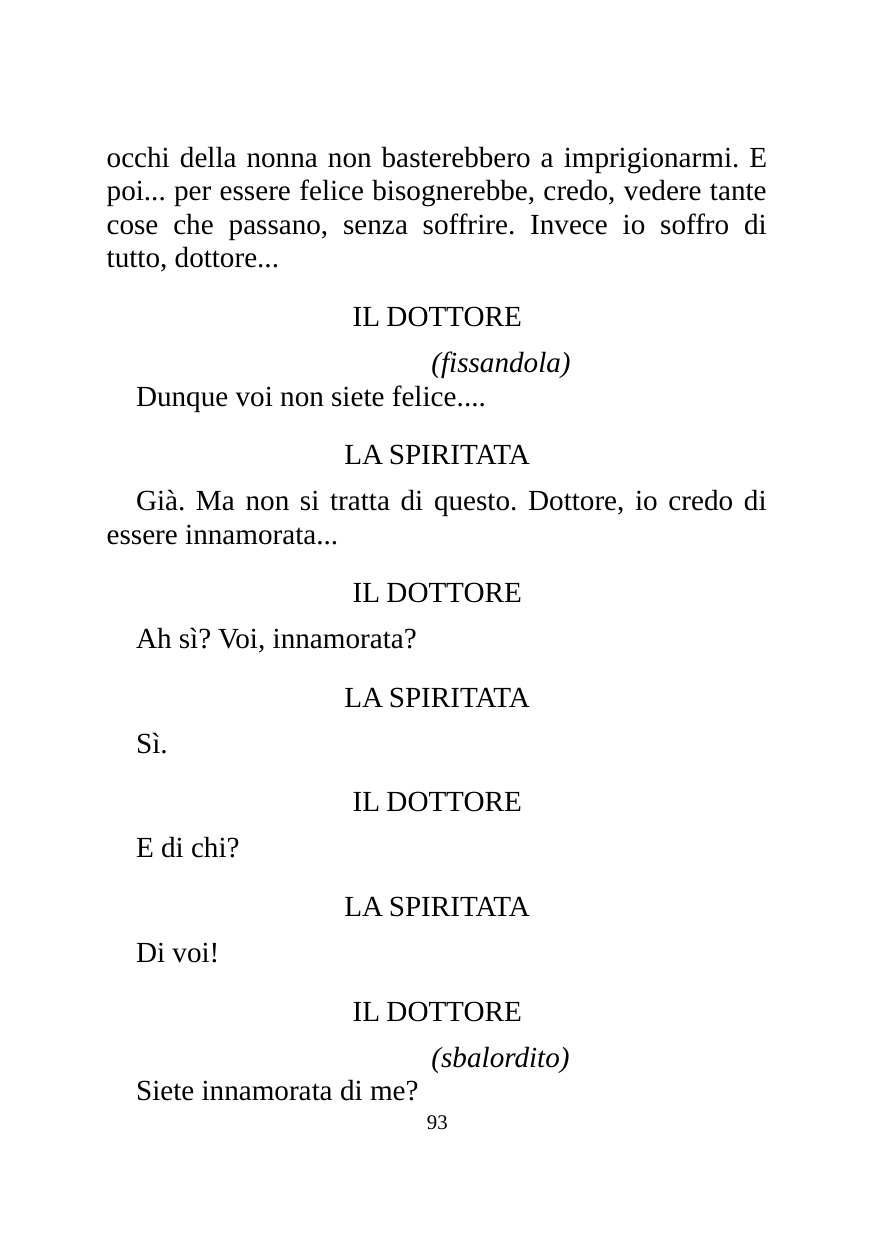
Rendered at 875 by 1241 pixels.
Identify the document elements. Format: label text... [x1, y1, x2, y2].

text (sbalordito) [431, 1040, 768, 1073]
text Dunque voi non siete felice.... [106, 379, 768, 412]
text LA SPIRITATA [106, 680, 768, 713]
text Ah sì? Voi, innamorata? [106, 621, 768, 655]
text IL DOTTORE [106, 575, 768, 609]
text LA SPIRITATA [106, 889, 768, 923]
text occhi della nonna non basterebbero a imprigionarmi. E poi... per essere felice bisognerebbe, credo, vedere tante cose che passano, senza soffrire. Invece io soffro di tutto, dottore... [106, 140, 768, 274]
text Di voi! [106, 935, 768, 969]
text IL DOTTORE [106, 784, 768, 818]
text E di chi? [106, 831, 768, 864]
text Siete innamorata di me? [106, 1073, 768, 1107]
text LA SPIRITATA [106, 437, 768, 471]
text IL DOTTORE [106, 299, 768, 333]
text IL DOTTORE [106, 994, 768, 1027]
text Già. Ma non si tratta di questo. Dottore, io credo di essere innamorata... [106, 483, 768, 550]
text (fissandola) [431, 345, 768, 379]
text Sì. [106, 726, 768, 759]
